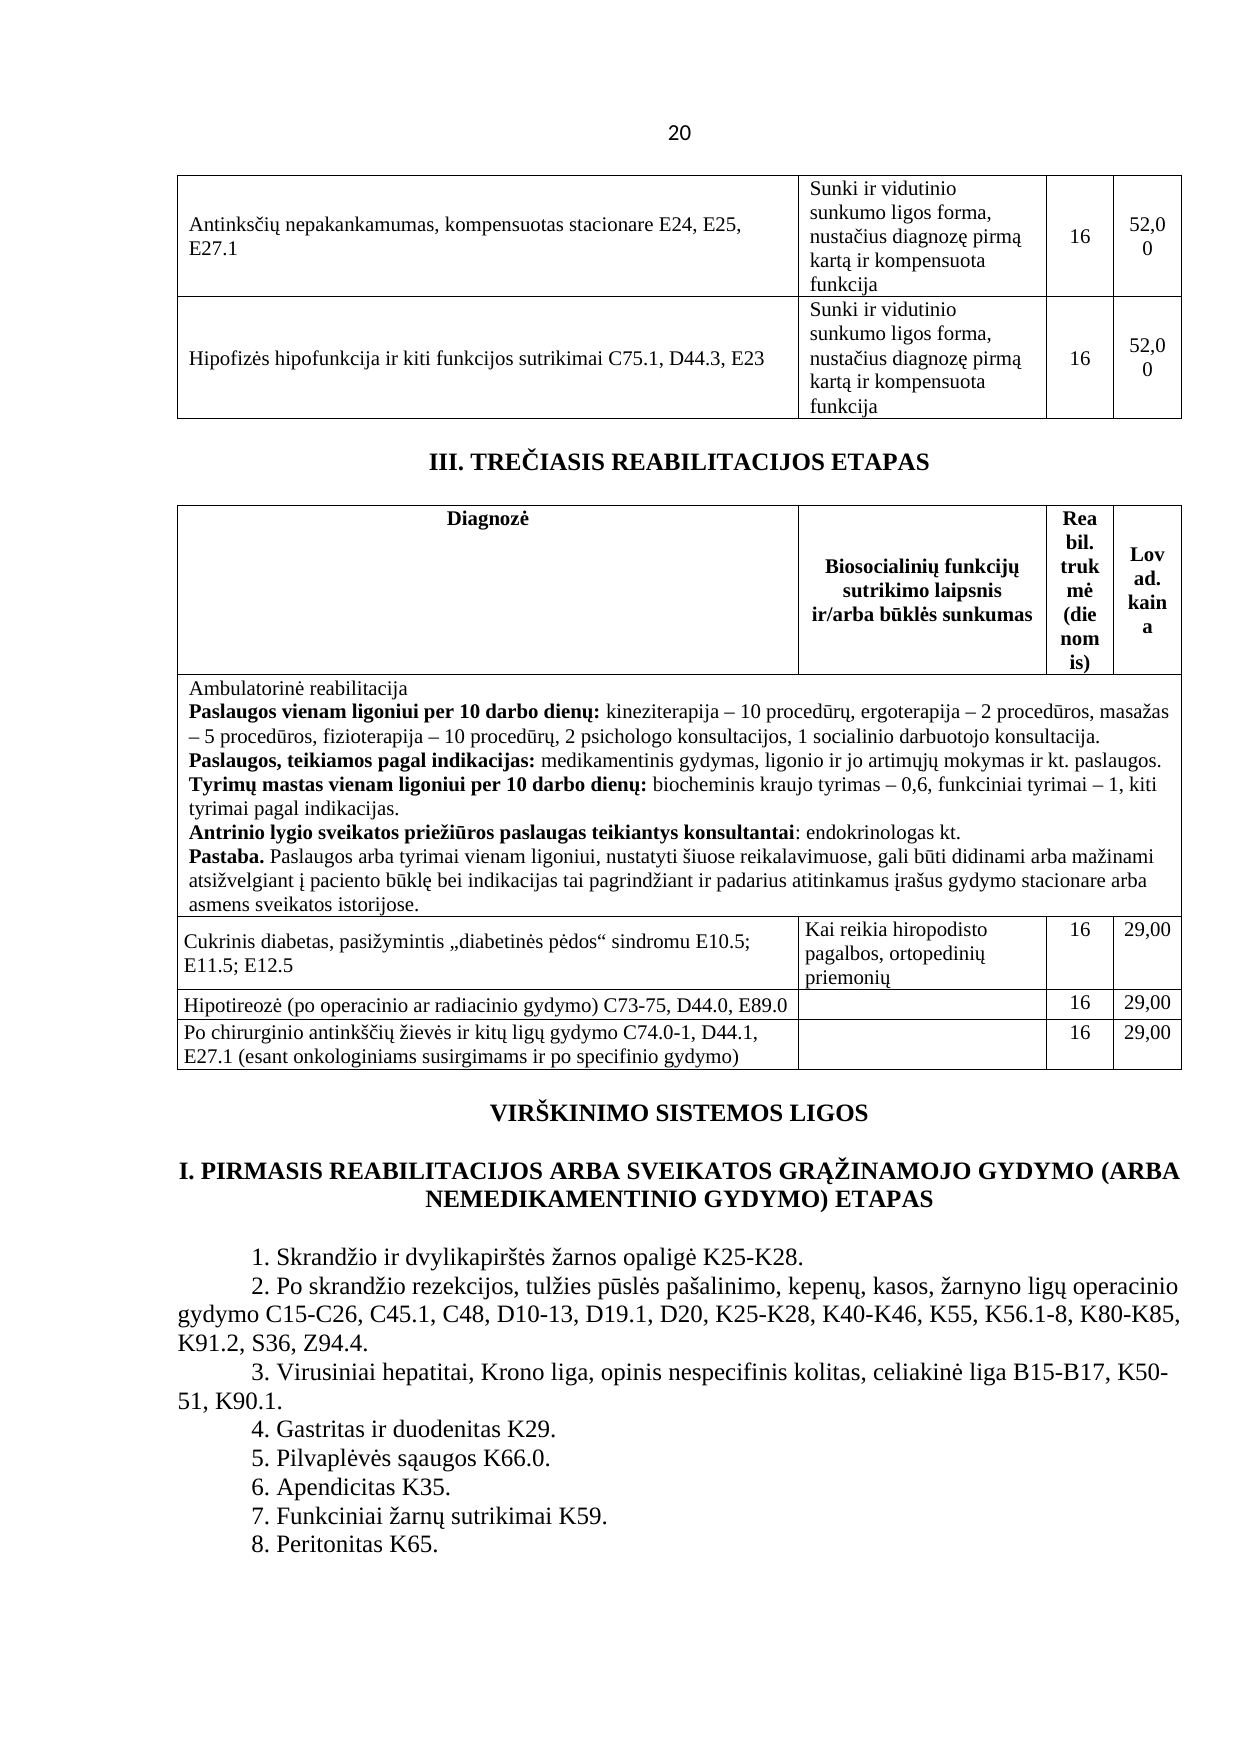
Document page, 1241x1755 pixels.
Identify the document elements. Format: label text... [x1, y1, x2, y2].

table_cell Antinksčių nepakankamumas, kompensuotas stacionare E24, E25, E27.1 [178, 176, 798, 296]
table_cell 52,00 [1114, 176, 1181, 296]
table_header Lovad. kaina [1114, 506, 1181, 674]
table_header Reabil. trukmė (dienomis) [1047, 506, 1113, 674]
text VIRŠKINIMO SISTEMOS LIGOS [177, 1098, 1181, 1127]
table_cell 29,00 [1114, 917, 1181, 989]
table_cell 16 [1047, 1020, 1113, 1068]
text 8. Peritonitas K65. [177, 1529, 1181, 1558]
table_cell 16 [1047, 990, 1113, 1019]
text 2. Po skrandžio rezekcijos, tulžies pūslės pašalinimo, kepenų, kasos, žarnyno ligų operacinio gydymo C15-C26, C45.1, C48, D10-13, D19.1, D20, K25-K28, K40-K46, K55, K56.1-8, K80-K85, K91.2, S36, Z94.4. [177, 1271, 1181, 1357]
table_header Biosocialinių funkcijų sutrikimo laipsnis ir/arba būklės sunkumas [799, 506, 1046, 674]
table_cell 29,00 [1114, 990, 1181, 1019]
text 5. Pilvaplėvės sąaugos K66.0. [177, 1443, 1181, 1472]
table_cell Ambulatorinė reabilitacija Paslaugos vienam ligoniui per 10 darbo dienų: kineziterapija – 10 procedūrų, ergoterapija – 2 procedūros, masažas – 5 procedūros, fizioterapija – 10 procedūrų, 2 psichologo konsultacijos, 1 socialinio darbuotojo konsultacija. Paslaugos, teikiamos pagal indikacijas: medikamentinis gydymas, ligonio ir jo artimųjų mokymas ir kt. paslaugos. Tyrimų mastas vienam ligoniui per 10 darbo dienų: biocheminis kraujo tyrimas – 0,6, funkciniai tyrimai – 1, kiti tyrimai pagal indikacijas. Antrinio lygio sveikatos priežiūros paslaugas teikiantys konsultantai: endokrinologas kt. Pastaba. Paslaugos arba tyrimai vienam ligoniui, nustatyti šiuose reikalavimuose, gali būti didinami arba mažinami atsižvelgiant į paciento būklę bei indikacijas tai pagrindžiant ir padarius atitinkamus įrašus gydymo stacionare arba asmens sveikatos istorijose. [178, 675, 1181, 916]
table_cell Hipotireozė (po operacinio ar radiacinio gydymo) C73-75, D44.0, E89.0 [178, 990, 798, 1019]
text 7. Funkciniai žarnų sutrikimai K59. [177, 1501, 1181, 1529]
text I. PIRMASIS REABILITACIJOS arba Sveikatos Grąžinamojo Gydymo (arba nemedikamentinio gydymo) ETAPAS [177, 1156, 1181, 1213]
table_cell Hipofizės hipofunkcija ir kiti funkcijos sutrikimai C75.1, D44.3, E23 [178, 297, 798, 418]
table_header Diagnozė [178, 506, 798, 674]
table_cell Kai reikia hiropodisto pagalbos, ortopedinių priemonių [799, 917, 1046, 989]
table_cell 52,00 [1114, 297, 1181, 418]
table_cell Cukrinis diabetas, pasižymintis „diabetinės pėdos“ sindromu E10.5; E11.5; E12.5 [178, 917, 798, 989]
text 6. Apendicitas K35. [177, 1472, 1181, 1501]
text 1. Skrandžio ir dvylikapirštės žarnos opaligė K25-K28. [177, 1242, 1181, 1271]
table_cell 29,00 [1114, 1020, 1181, 1068]
table_cell 16 [1047, 176, 1113, 296]
table_cell 16 [1047, 917, 1113, 989]
table_cell 16 [1047, 297, 1113, 418]
text III. TREČIASIS REABILITACIJOS ETAPAS [177, 447, 1181, 476]
text 4. Gastritas ir duodenitas K29. [177, 1414, 1181, 1443]
table_cell [799, 990, 1046, 1019]
text 3. Virusiniai hepatitai, Krono liga, opinis nespecifinis kolitas, celiakinė liga B15-B17, K50-51, K90.1. [177, 1357, 1181, 1414]
table_cell Po chirurginio antinkščių žievės ir kitų ligų gydymo C74.0-1, D44.1, E27.1 (esant onkologiniams susirgimams ir po specifinio gydymo) [178, 1020, 798, 1068]
table_cell [799, 1020, 1046, 1068]
